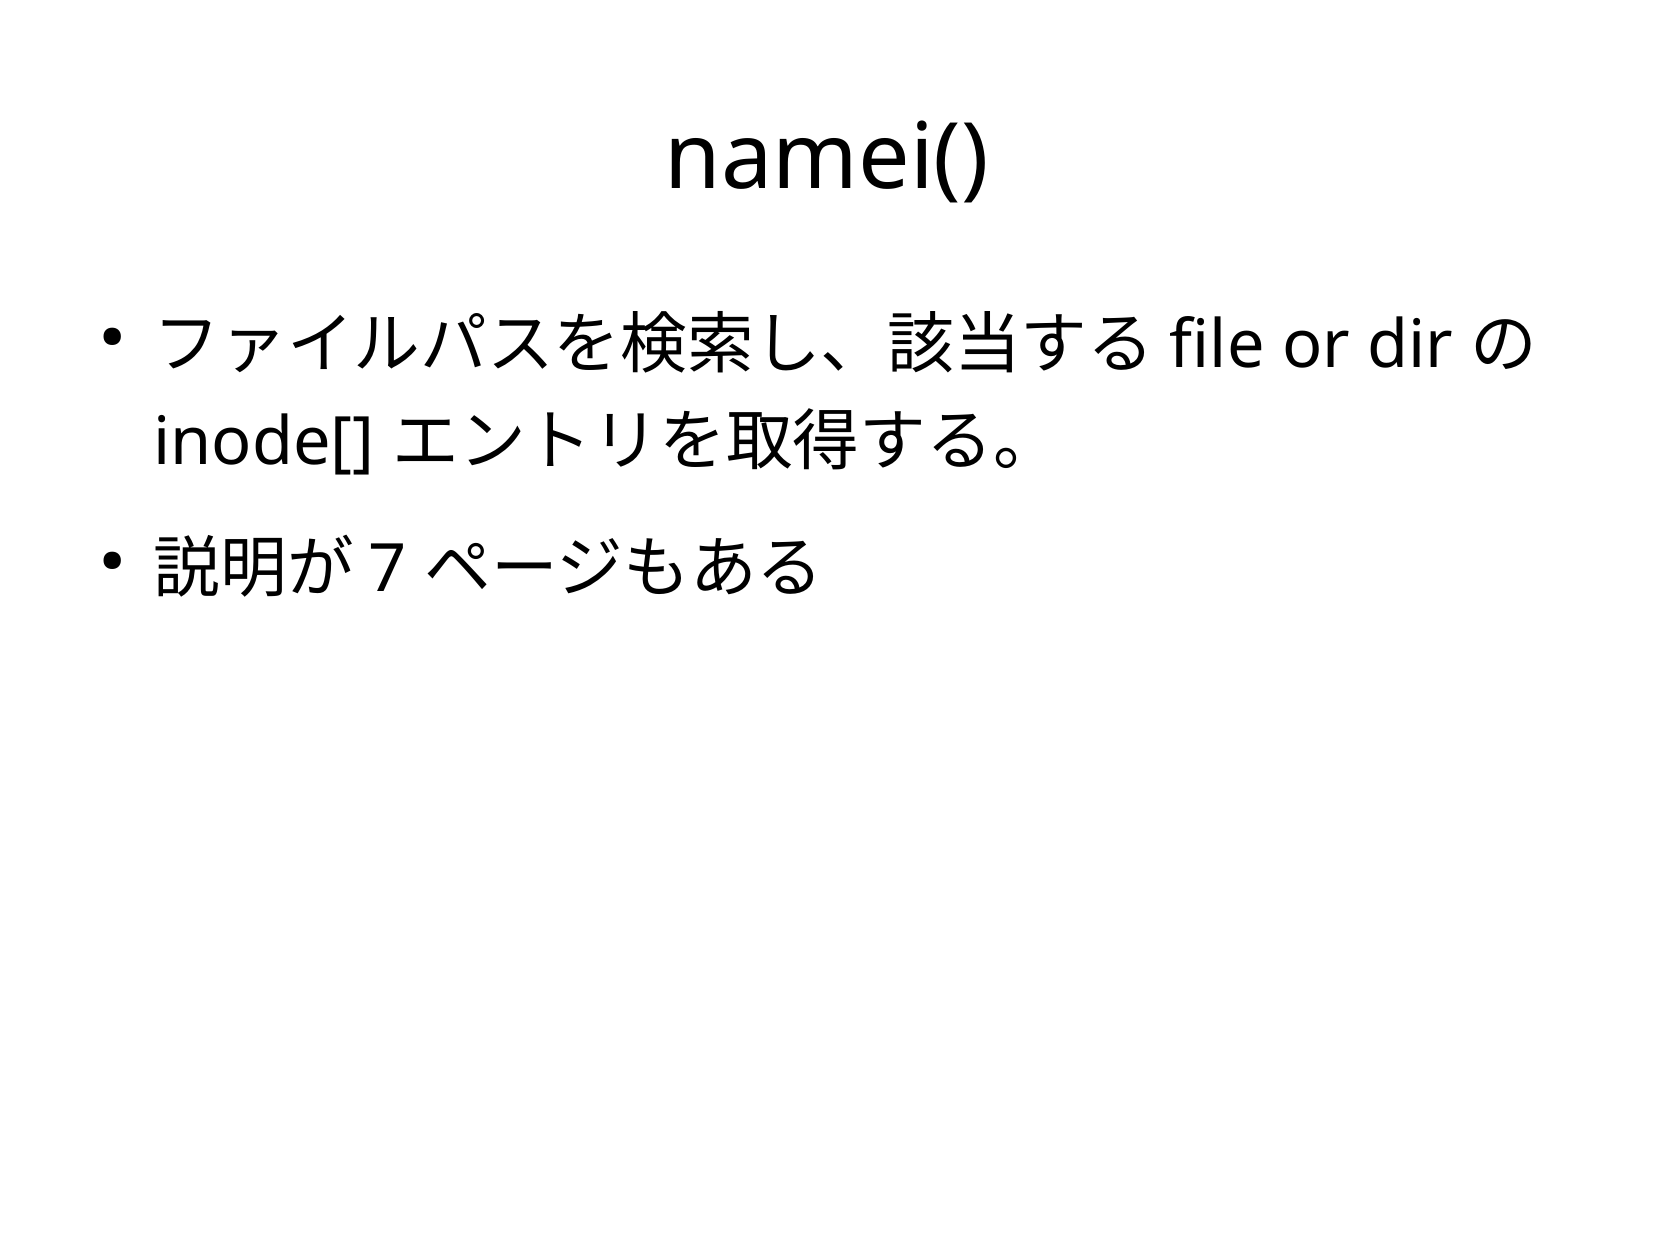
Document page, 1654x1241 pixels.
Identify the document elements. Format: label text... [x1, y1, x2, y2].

title namei() [82, 49, 1571, 257]
list ファイルパスを検索し、該当する file or dir の inode[] エントリを取得する。 説明が 7 ページもある [82, 290, 1538, 1170]
